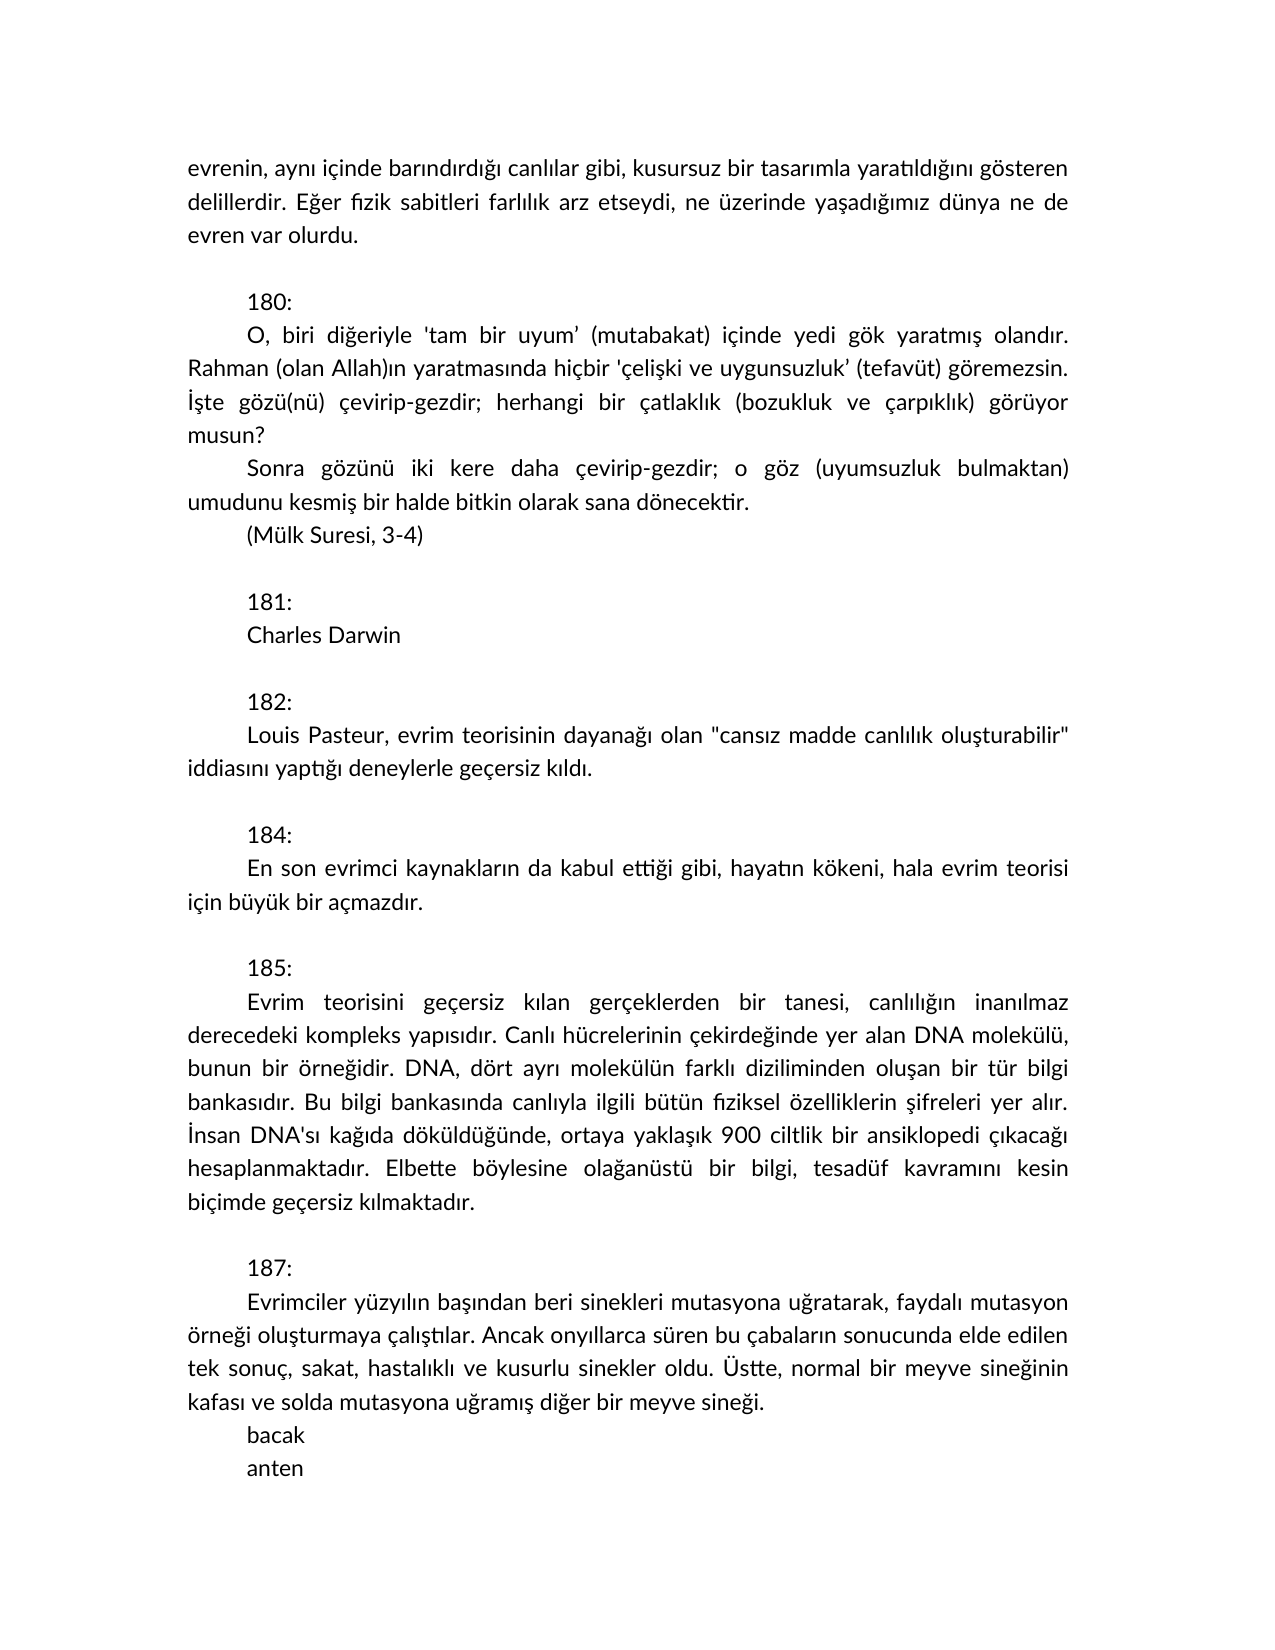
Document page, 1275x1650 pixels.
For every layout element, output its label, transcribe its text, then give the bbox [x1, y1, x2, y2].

text Charles Darwin [187, 617, 1070, 650]
text Evrim teorisini geçersiz kılan gerçeklerden bir tanesi, canlılığın inanılmaz derecedeki kompleks yapısıdır. Canlı hücrelerinin çekirdeğinde yer alan DNA molekülü, bunun bir örneğidir. DNA, dört ayrı molekülün farklı diziliminden oluşan bir tür bilgi bankasıdır. Bu bilgi bankasında canlıyla ilgili bütün fiziksel özelliklerin şifreleri yer alır. İnsan DNA'sı kağıda döküldüğünde, ortaya yaklaşık 900 ciltlik bir ansiklopedi çıkacağı hesaplanmaktadır. Elbette böylesine olağanüstü bir bilgi, tesadüf kavramını kesin biçimde geçersiz kılmaktadır. [187, 983, 1070, 1217]
text 182: [187, 683, 1070, 717]
text 180: [187, 283, 1070, 317]
text anten [187, 1450, 1070, 1483]
text Sonra gözünü iki kere daha çevirip-gezdir; o göz (uyumsuzluk bulmaktan) umudunu kesmiş bir halde bitkin olarak sana dönecektir. [187, 450, 1070, 517]
text O, biri diğeriyle 'tam bir uyum’ (mutabakat) içinde yedi gök yaratmış olandır. Rahman (olan Allah)ın yaratmasında hiçbir 'çelişki ve uygunsuzluk’ (tefavüt) göremezsin. İşte gözü(nü) çevirip-gezdir; herhangi bir çatlaklık (bozukluk ve çarpıklık) görüyor musun? [187, 317, 1070, 450]
text 185: [187, 950, 1070, 983]
text (Mülk Suresi, 3-4) [187, 517, 1070, 550]
text En son evrimci kaynakların da kabul ettiği gibi, hayatın kökeni, hala evrim teorisi için büyük bir açmazdır. [187, 850, 1070, 917]
text evrenin, aynı içinde barındırdığı canlılar gibi, kusursuz bir tasarımla yaratıldığını gösteren delillerdir. Eğer fizik sabitleri farlılık arz etseydi, ne üzerinde yaşadığımız dünya ne de evren var olurdu. [187, 150, 1070, 250]
text Evrimciler yüzyılın başından beri sinekleri mutasyona uğratarak, faydalı mutasyon örneği oluşturmaya çalıştılar. Ancak onyıllarca süren bu çabaların sonucunda elde edilen tek sonuç, sakat, hastalıklı ve kusurlu sinekler oldu. Üstte, normal bir meyve sineğinin kafası ve solda mutasyona uğramış diğer bir meyve sineği. [187, 1283, 1070, 1417]
text bacak [187, 1417, 1070, 1450]
text Louis Pasteur, evrim teorisinin dayanağı olan "cansız madde canlılık oluşturabilir" iddiasını yaptığı deneylerle geçersiz kıldı. [187, 717, 1070, 783]
text 181: [187, 583, 1070, 617]
text 187: [187, 1250, 1070, 1283]
text 184: [187, 817, 1070, 850]
